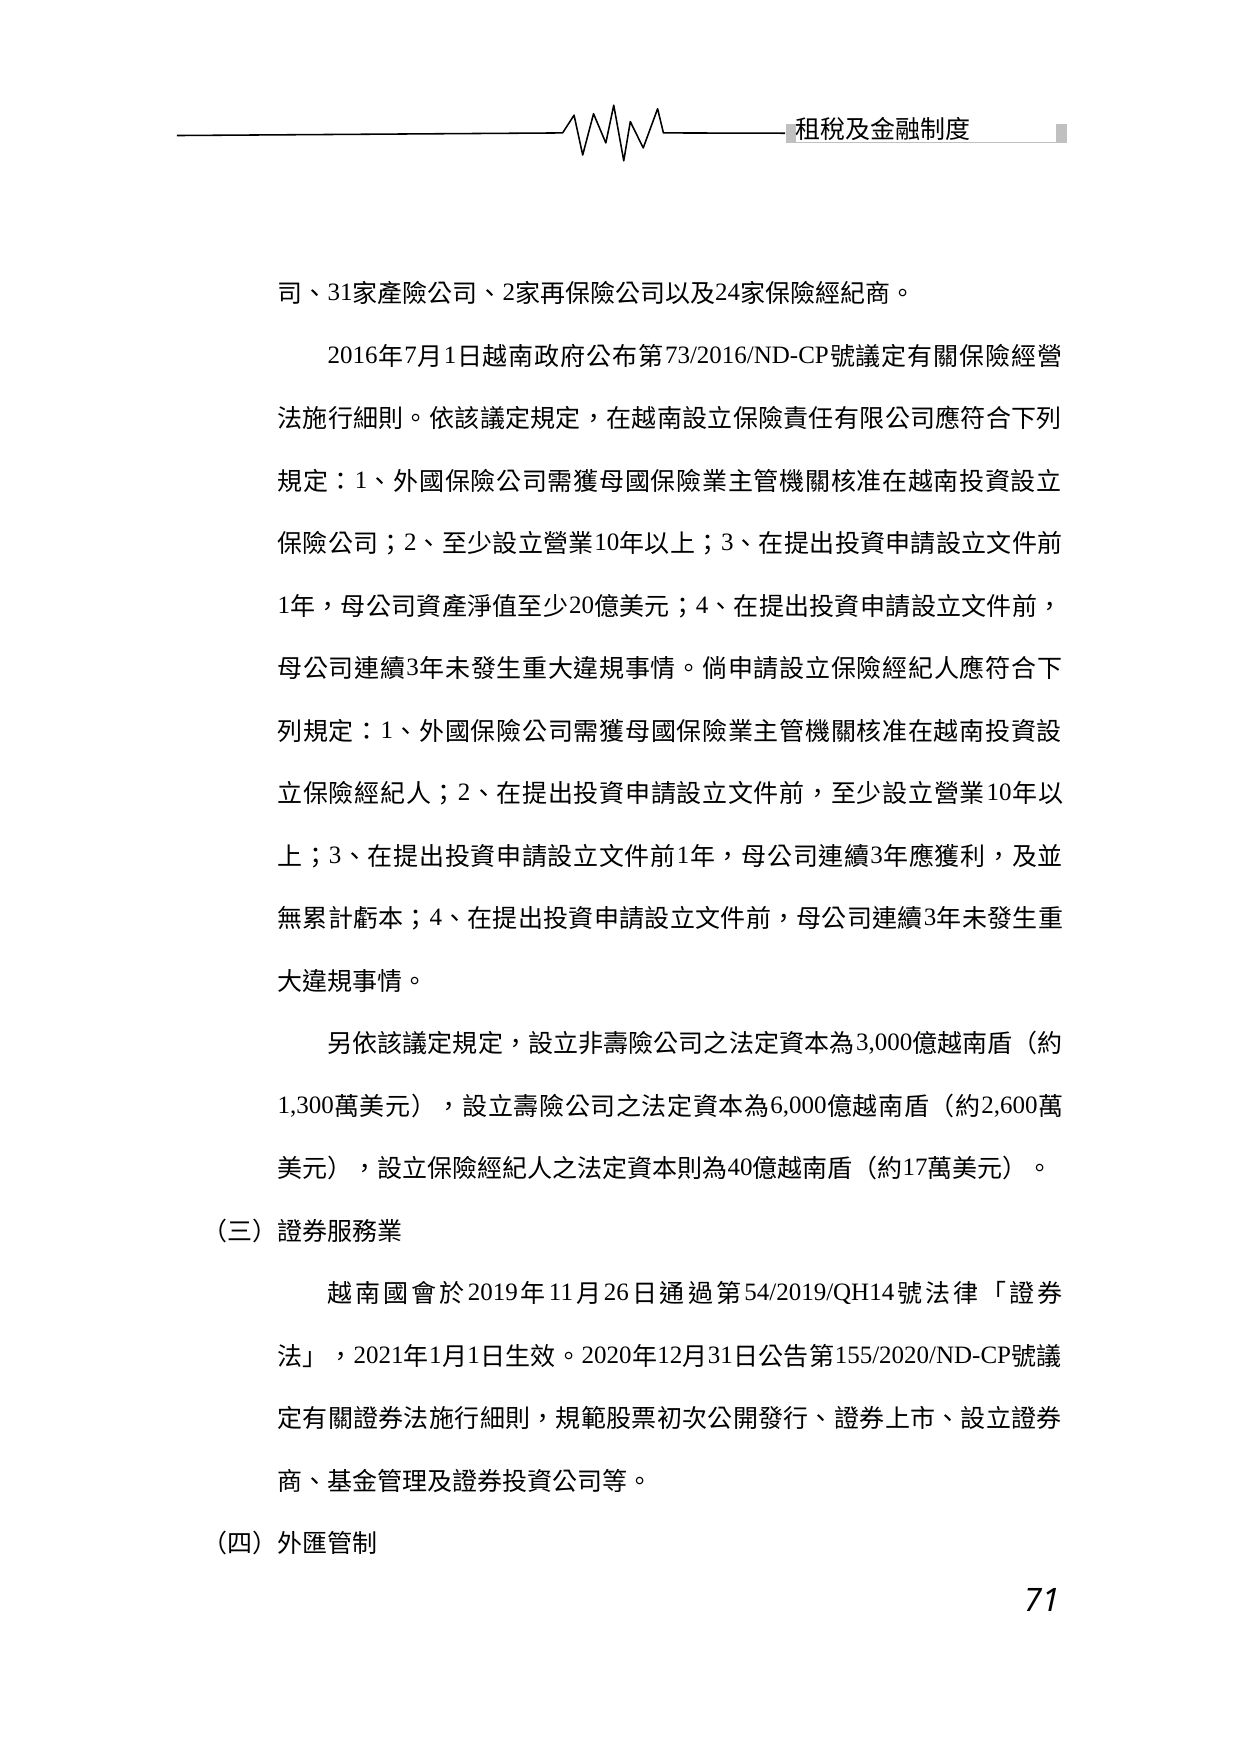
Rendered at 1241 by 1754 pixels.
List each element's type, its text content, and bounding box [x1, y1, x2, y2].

text 另依該議定規定，設立非壽險公司之法定資本為3,000億越南盾（約1,300萬美元），設立壽險公司之法定資本為6,000億越南盾（約2,600萬美元），設立保險經紀人之法定資本則為40億越南盾（約17萬美元）。 [277, 1000, 1063, 1188]
text 越南國會於2019年11月26日通過第54/2019/QH14號法律「證券法」，2021年1月1日生效。2020年12月31日公告第155/2020/ND-CP號議定有關證券法施行細則，規範股票初次公開發行、證券上市、設立證券商、基金管理及證券投資公司等。 [277, 1250, 1063, 1500]
text 2016年7月1日越南政府公布第73/2016/ND-CP號議定有關保險經營法施行細則。依該議定規定，在越南設立保險責任有限公司應符合下列規定：1、外國保險公司需獲母國保險業主管機關核准在越南投資設立保險公司；2、至少設立營業10年以上；3、在提出投資申請設立文件前1年，母公司資產淨值至少20億美元；4、在提出投資申請設立文件前，母公司連續3年未發生重大違規事情。倘申請設立保險經紀人應符合下列規定：1、外國保險公司需獲母國保險業主管機關核准在越南投資設立保險經紀人；2、在提出投資申請設立文件前，至少設立營業10年以上；3、在提出投資申請設立文件前1年，母公司連續3年應獲利，及並無累計虧本；4、在提出投資申請設立文件前，母公司連續3年未發生重大違規事情。 [277, 313, 1063, 1000]
text （三）證券服務業 [202, 1188, 1063, 1250]
text （四）外匯管制 [202, 1500, 1063, 1563]
text 司、31家產險公司、2家再保險公司以及24家保險經紀商。 [277, 250, 1063, 313]
